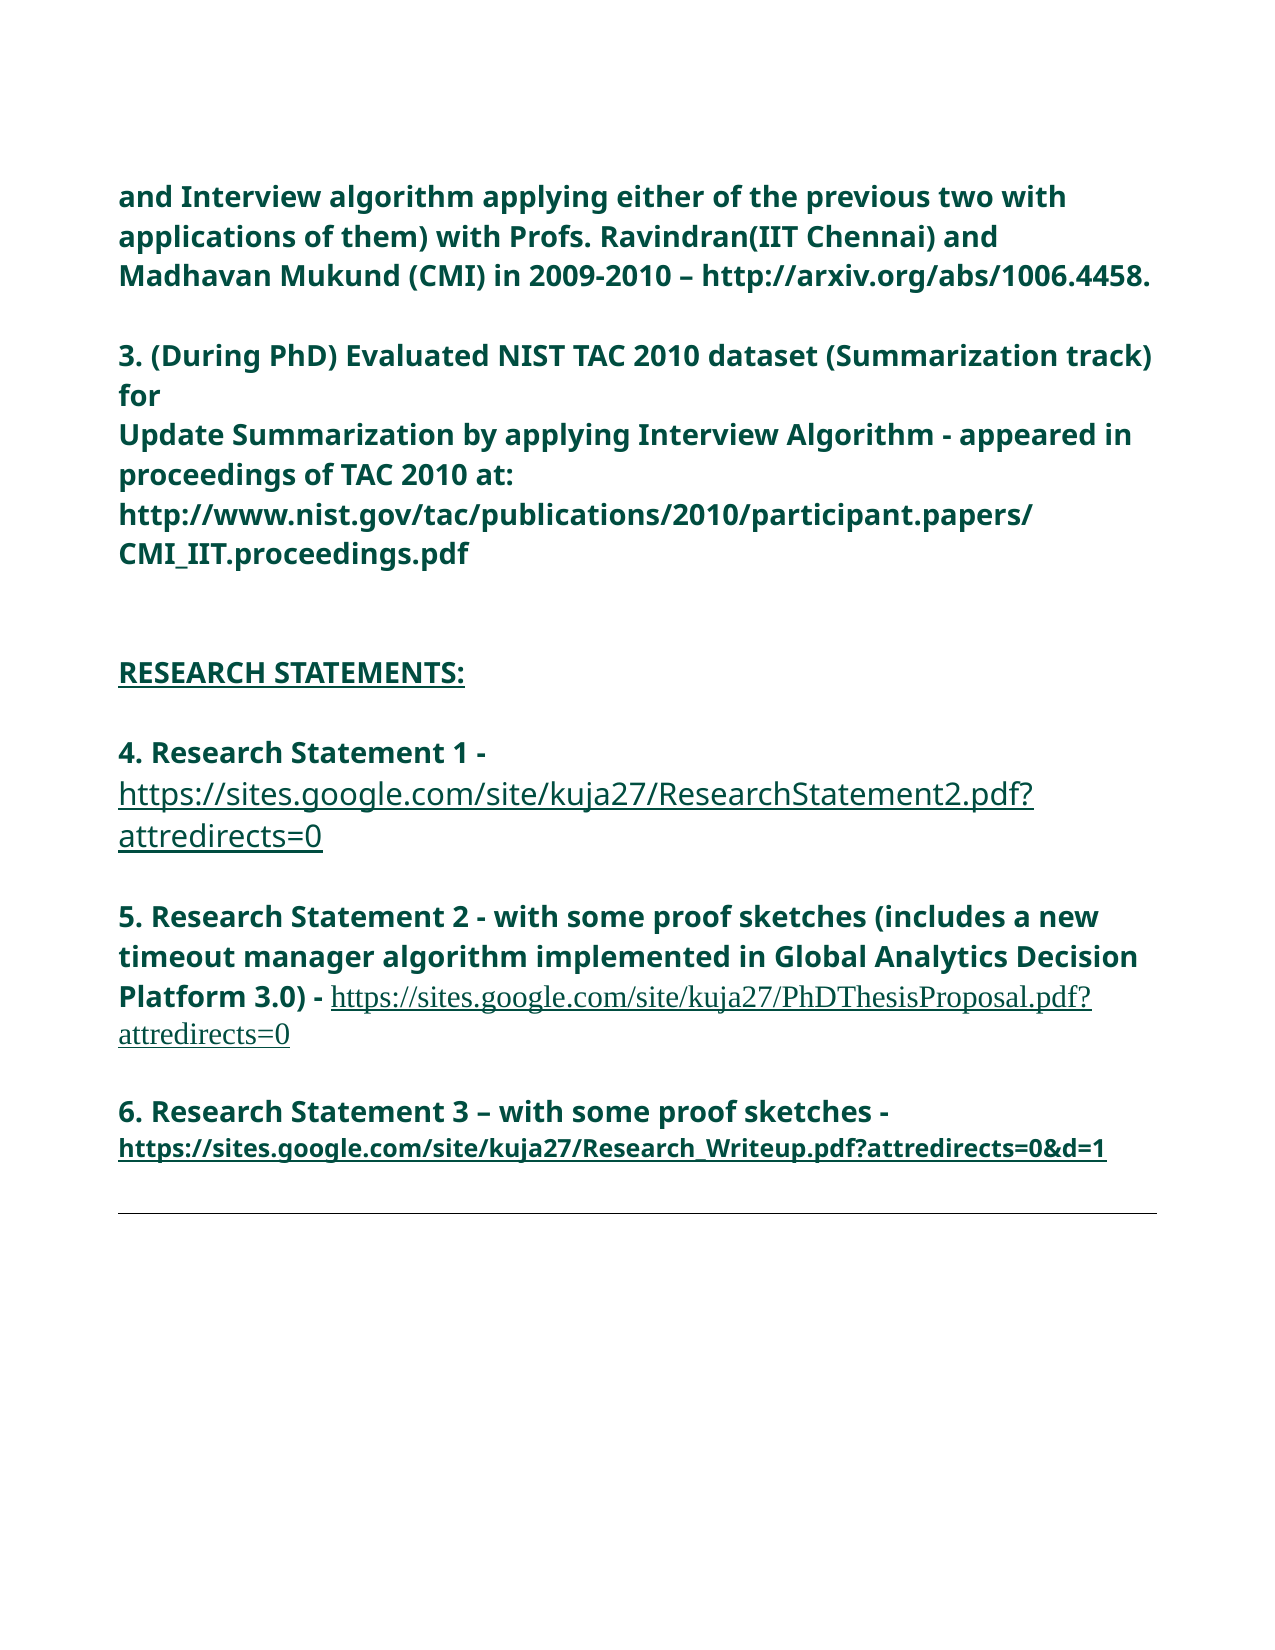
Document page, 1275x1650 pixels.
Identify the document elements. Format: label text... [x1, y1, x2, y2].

text and Interview algorithm applying either of the previous two with applications of them) with Profs. Ravindran(IIT Chennai) and Madhavan Mukund (CMI) in 2009-2010 – http://arxiv.org/abs/1006.4458. [118, 176, 1157, 295]
text Update Summarization by applying Interview Algorithm - appeared in proceedings of TAC 2010 at: [118, 414, 1157, 494]
text RESEARCH STATEMENTS: [118, 653, 1157, 692]
text 6. Research Statement 3 – with some proof sketches - https://sites.google.com/site/kuja27/Research_Writeup.pdf?attredirects=0&d=1 [118, 1091, 1157, 1165]
text 3. (During PhD) Evaluated NIST TAC 2010 dataset (Summarization track) for [118, 335, 1157, 414]
text 4. Research Statement 1 - https://sites.google.com/site/kuja27/ResearchStatement2.pdf?attredirects=0 [118, 732, 1157, 857]
text http://www.nist.gov/tac/publications/2010/participant.papers/CMI_IIT.proceedings.pdf [118, 494, 1157, 573]
text 5. Research Statement 2 - with some proof sketches (includes a new timeout manager algorithm implemented in Global Analytics Decision Platform 3.0) - https://sites.google.com/site/kuja27/PhDThesisProposal.pdf?attredirects=0 [118, 897, 1157, 1052]
